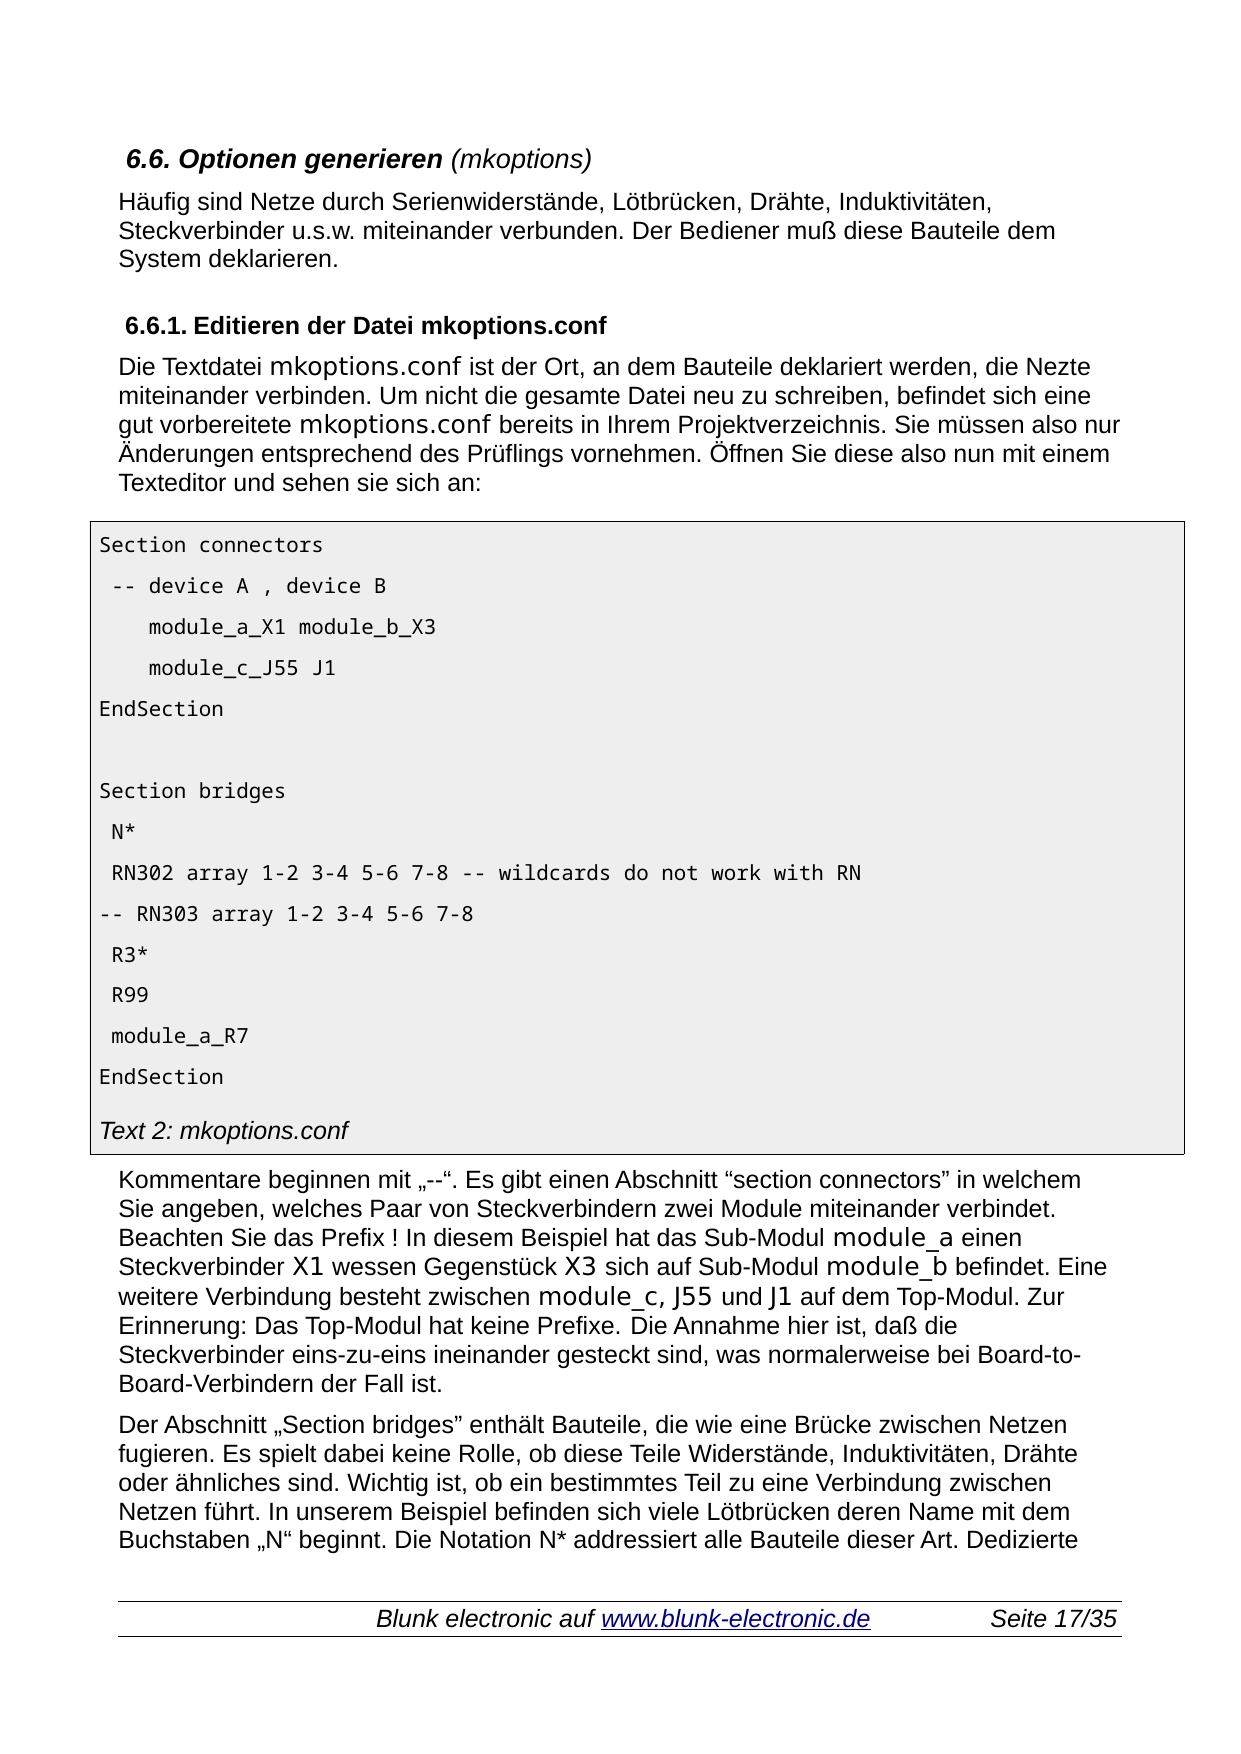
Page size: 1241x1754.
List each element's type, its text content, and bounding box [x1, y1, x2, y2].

text Die Textdatei mkoptions.conf ist der Ort, an dem Bauteile deklariert werden, die Nezte miteinander verbinden. Um nicht die gesamte Datei neu zu schreiben, befindet sich eine gut vorbereitete mkoptions.conf bereits in Ihrem Projektverzeichnis. Sie müssen also nur Änderungen entsprechend des Prüflings vornehmen. Öffnen Sie diese also nun mit einem Texteditor und sehen sie sich an: [118, 352, 1122, 497]
text Section connectors [98, 530, 1175, 559]
text RN302 array 1-2 3-4 5-6 7-8 -- wildcards do not work with RN [98, 858, 1175, 886]
text N* [98, 817, 1175, 845]
text EndSection [98, 694, 1175, 722]
text EndSection [98, 1062, 1175, 1091]
text -- device A , device B [98, 571, 1175, 600]
text module_a_R7 [98, 1022, 1175, 1050]
text -- RN303 array 1-2 3-4 5-6 7-8 [98, 899, 1175, 927]
text R99 [98, 981, 1175, 1009]
text Text 2: mkoptions.conf [98, 1116, 1175, 1145]
text Der Abschnitt „Section bridges” enthält Bauteile, die wie eine Brücke zwischen Netzen fugieren. Es spielt dabei keine Rolle, ob diese Teile Widerstände, Induktivitäten, Drähte oder ähnliches sind. Wichtig ist, ob ein bestimmtes Teil zu eine Verbindung zwischen Netzen führt. In unserem Beispiel befinden sich viele Lötbrücken deren Name mit dem Buchstaben „N“ beginnt. Die Notation N* addressiert alle Bauteile dieser Art. Dedizierte [118, 1411, 1122, 1554]
text module_a_X1 module_b_X3 [98, 612, 1175, 641]
subtitle Editieren der Datei mkoptions.conf [118, 311, 1122, 339]
text Kommentare beginnen mit „--“. Es gibt einen Abschnitt “section connectors” in welchem Sie angeben, welches Paar von Steckverbindern zwei Module miteinander verbindet. Beachten Sie das Prefix ! In diesem Beispiel hat das Sub-Modul module_a einen Steckverbinder X1 wessen Gegenstück X3 sich auf Sub-Modul module_b befindet. Eine weitere Verbindung besteht zwischen module_c, J55 und J1 auf dem Top-Modul. Zur Erinnerung: Das Top-Modul hat keine Prefixe. Die Annahme hier ist, daß die Steckverbinder eins-zu-eins ineinander gesteckt sind, was normalerweise bei Board-to-Board-Verbindern der Fall ist. [118, 1155, 1122, 1398]
text R3* [98, 940, 1175, 968]
text [118, 509, 1122, 521]
text Häufig sind Netze durch Serienwiderstände, Lötbrücken, Drähte, Induktivitäten, Steckverbinder u.s.w. miteinander verbunden. Der Bediener muß diese Bauteile dem System deklarieren. [118, 187, 1122, 273]
text Section bridges [98, 776, 1175, 804]
subtitle Optionen generieren (mkoptions) [118, 143, 1122, 174]
text module_c_J55 J1 [98, 653, 1175, 682]
